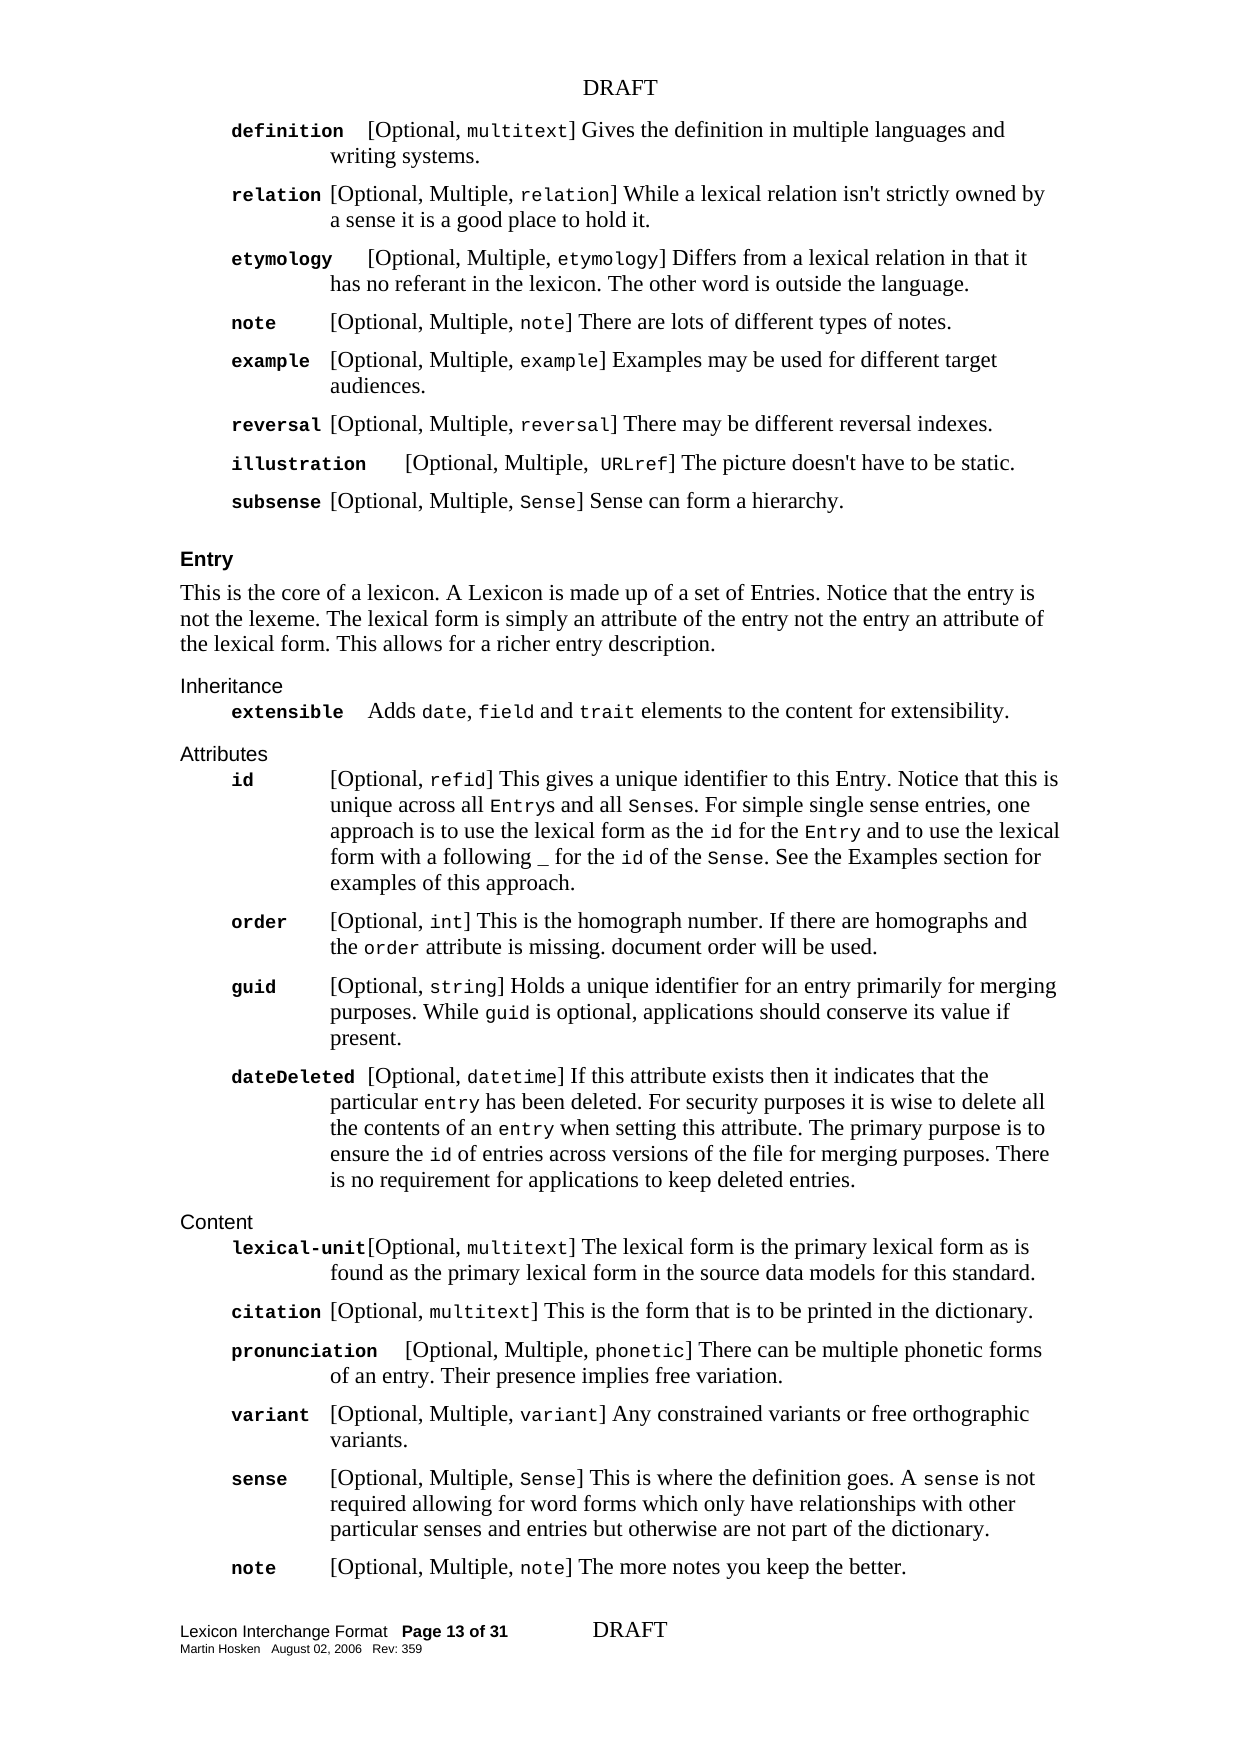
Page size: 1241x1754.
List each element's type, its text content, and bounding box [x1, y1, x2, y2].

text order [Optional, int] This is the homograph number. If there are homographs and the order attribute is missing. document order will be used. [231, 908, 1061, 960]
text This is the core of a lexicon. A Lexicon is made up of a set of Entries. Notice that the entry is not the lexeme. The lexical form is simply an attribute of the entry not the entry an attribute of the lexical form. This allows for a richer entry description. [180, 580, 1061, 656]
text example [Optional, Multiple, example] Examples may be used for different target audiences. [231, 347, 1061, 399]
text lexical-unit [Optional, multitext] The lexical form is the primary lexical form as is found as the primary lexical form in the source data models for this standard. [231, 1234, 1061, 1286]
subtitle Inheritance [180, 675, 1061, 698]
text note [Optional, Multiple, note] The more notes you keep the better. [231, 1554, 1061, 1580]
text guid [Optional, string] Holds a unique identifier for an entry primarily for merging purposes. While guid is optional, applications should conserve its value if present. [231, 973, 1061, 1050]
text subsense [Optional, Multiple, Sense] Sense can form a hierarchy. [231, 488, 1061, 514]
text reversal [Optional, Multiple, reversal] There may be different reversal indexes. [231, 411, 1061, 437]
text variant [Optional, Multiple, variant] Any constrained variants or free orthographic variants. [231, 1401, 1061, 1452]
text pronunciation [Optional, Multiple, phonetic] There can be multiple phonetic forms of an entry. Their presence implies free variation. [231, 1337, 1061, 1388]
subtitle Attributes [180, 743, 1061, 766]
text extensible Adds date, field and trait elements to the content for extensibility. [231, 698, 1061, 724]
subtitle Entry [180, 548, 1061, 571]
subtitle Content [180, 1211, 1061, 1234]
text definition [Optional, multitext] Gives the definition in multiple languages and writing systems. [231, 117, 1061, 168]
text illustration [Optional, Multiple, URLref] The picture doesn't have to be static. [231, 450, 1061, 476]
text dateDeleted [Optional, datetime] If this attribute exists then it indicates that the particular entry has been deleted. For security purposes it is wise to delete all the contents of an entry when setting this attribute. The primary purpose is to ensure the id of entries across versions of the file for merging purposes. There is no requirement for applications to keep deleted entries. [231, 1063, 1061, 1192]
text citation [Optional, multitext] This is the form that is to be printed in the dictionary. [231, 1298, 1061, 1324]
text etymology [Optional, Multiple, etymology] Differs from a lexical relation in that it has no referant in the lexicon. The other word is outside the language. [231, 245, 1061, 296]
text sense [Optional, Multiple, Sense] This is where the definition goes. A sense is not required allowing for word forms which only have relationships with other particular senses and entries but otherwise are not part of the dictionary. [231, 1464, 1061, 1541]
text relation [Optional, Multiple, relation] While a lexical relation isn't strictly owned by a sense it is a good place to hold it. [231, 181, 1061, 232]
text note [Optional, Multiple, note] There are lots of different types of notes. [231, 309, 1061, 335]
text id [Optional, refid] This gives a unique identifier to this Entry. Notice that this is unique across all Entrys and all Senses. For simple single sense entries, one approach is to use the lexical form as the id for the Entry and to use the lexical form with a following _ for the id of the Sense. See the Examples section for examples of this approach. [231, 766, 1061, 896]
